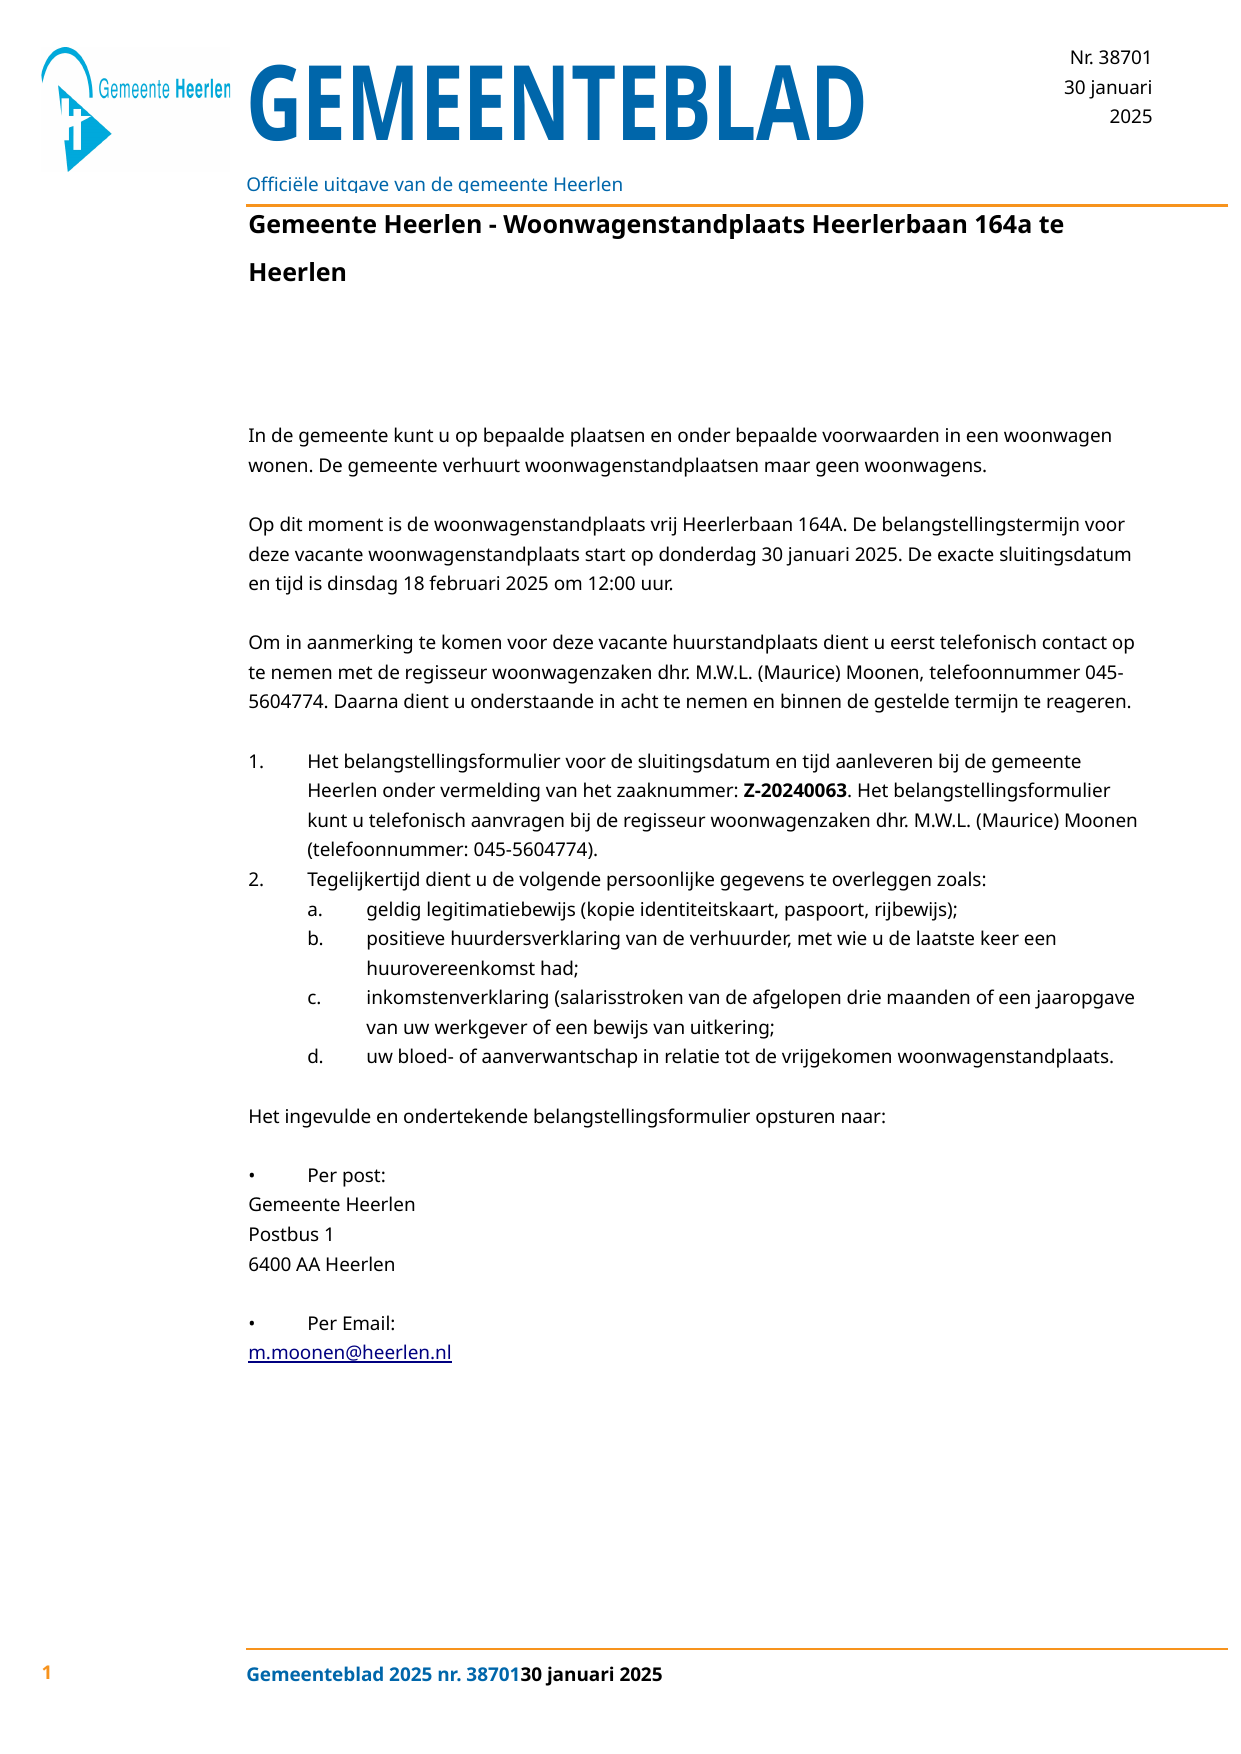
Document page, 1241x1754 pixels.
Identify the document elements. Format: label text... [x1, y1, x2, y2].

list Tegelijkertijd dient u de volgende persoonlijke gegevens te overleggen zoals: [248, 866, 1152, 892]
text Om in aanmerking te komen voor deze vacante huurstandplaats dient u eerst telefonisch contact op te nemen met de regisseur woonwagenzaken dhr. M.W.L. (Maurice) Moonen, telefoonnummer 045-5604774. Daarna dient u onderstaande in acht te nemen en binnen de gestelde termijn te reageren. [248, 629, 1152, 714]
list Het belangstellingsformulier voor de sluitingsdatum en tijd aanleveren bij de gemeente Heerlen onder vermelding van het zaaknummer: Z-20240063. Het belangstellingsformulier kunt u telefonisch aanvragen bij de regisseur woonwagenzaken dhr. M.W.L. (Maurice) Moonen (telefoonnummer: 045-5604774). [248, 748, 1152, 862]
text Op dit moment is de woonwagenstandplaats vrij Heerlerbaan 164A. De belangstellingstermijn voor deze vacante woonwagenstandplaats start op donderdag 30 januari 2025. De exacte sluitingsdatum en tijd is dinsdag 18 februari 2025 om 12:00 uur. [248, 511, 1152, 596]
text Gemeente Heerlen - Woonwagenstandplaats Heerlerbaan 164a te Heerlen [248, 207, 1152, 288]
picture [41, 47, 59, 70]
text Het ingevulde en ondertekende belangstellingsformulier opsturen naar: [248, 1103, 1152, 1129]
list geldig legitimatiebewijs (kopie identiteitskaart, paspoort, rijbewijs); [307, 896, 1152, 922]
list Per post: [248, 1162, 1152, 1188]
text m.moonen@heerlen.nl [248, 1339, 1152, 1365]
list Per Email: [248, 1310, 1152, 1336]
list positieve huurdersverklaring van de verhuurder, met wie u de laatste keer een huurovereenkomst had; [307, 925, 1152, 981]
text In de gemeente kunt u op bepaalde plaatsen en onder bepaalde voorwaarden in een woonwagen wonen. De gemeente verhuurt woonwagenstandplaatsen maar geen woonwagens. [248, 422, 1152, 478]
list uw bloed- of aanverwantschap in relatie tot de vrijgekomen woonwagenstandplaats. [307, 1044, 1152, 1069]
text Gemeente Heerlen [248, 1192, 1152, 1217]
text 6400 AA Heerlen [248, 1251, 1152, 1277]
list inkomstenverklaring (salarisstroken van de afgelopen drie maanden of een jaaropgave van uw werkgever of een bewijs van uitkering; [307, 984, 1152, 1040]
picture [41, 47, 231, 172]
text Postbus 1 [248, 1221, 1152, 1247]
